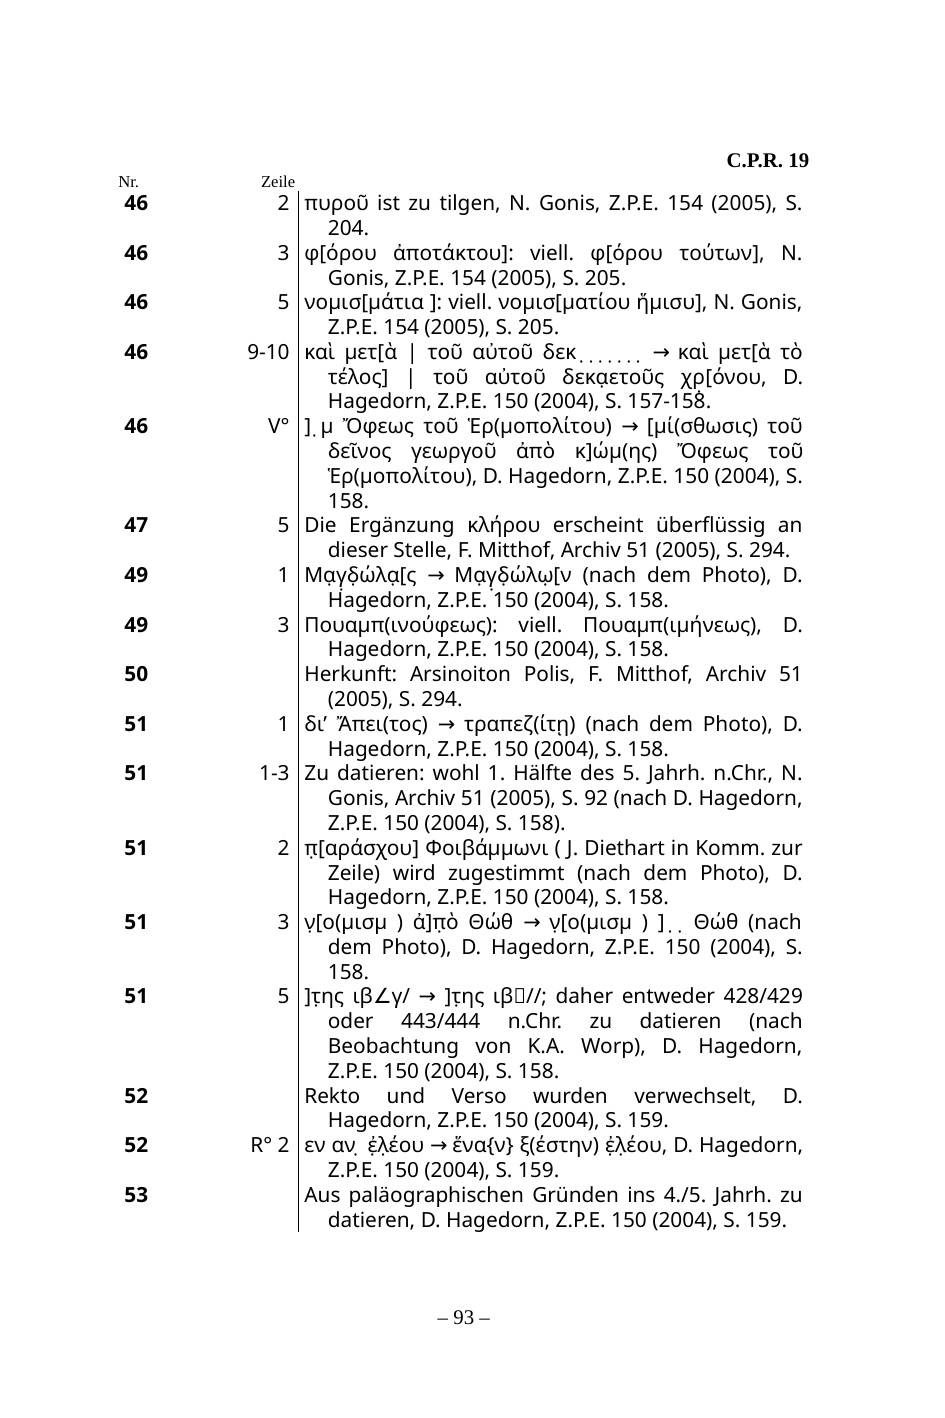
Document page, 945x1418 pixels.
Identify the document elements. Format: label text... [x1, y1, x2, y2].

table_cell [207, 662, 298, 711]
table_cell φ[όρου ἀποτάκτου]: viell. φ[όρου τούτων], N. Gonis, Z.P.E. 154 (2005), S. 205. [299, 240, 809, 290]
table_cell Πουαμπ(ινούφεως): viell. Πουαμπ(ιμήνεως), D. Hagedorn, Z.P.E. 150 (2004), S. 158. [299, 612, 809, 662]
table_cell 47 [118, 513, 207, 563]
table_cell 5 [207, 290, 298, 339]
table_cell 2 [207, 835, 298, 910]
table_cell 50 [118, 662, 207, 711]
table_cell Zu datieren: wohl 1. Hälfte des 5. Jahrh. n.Chr., N. Gonis, Archiv 51 (2005), S. 92 (nach D. Hagedorn, Z.P.E. 150 (2004), S. 158). [299, 761, 809, 835]
table_cell 5 [207, 984, 298, 1083]
table_cell 52 [118, 1083, 207, 1133]
table_cell 46 [118, 340, 207, 414]
table_cell Rekto und Verso wurden verwechselt, D. Hagedorn, Z.P.E. 150 (2004), S. 159. [299, 1083, 809, 1133]
table_cell [207, 1183, 298, 1232]
table_cell δι’ Ἄπει(τος) → τραπεζ(ίτῃ) (nach dem Photo), D. Hagedorn, Z.P.E. 150 (2004), S. 158. [299, 711, 809, 761]
table_cell 51 [118, 711, 207, 761]
table_cell 1 [207, 563, 298, 612]
table_cell Μα̣γ̣δ̣ώλα̣[ς → Μα̣γ̣δ̣ώλω̣[ν (nach dem Photo), D. Hagedorn, Z.P.E. 150 (2004), S. 158. [299, 563, 809, 612]
table_cell Die Ergänzung κλήρου erscheint überflüssig an dieser Stelle, F. Mitthof, Archiv 51 (2005), S. 294. [299, 513, 809, 563]
table_cell 9-10 [207, 340, 298, 414]
table_cell 2 [207, 191, 298, 240]
table_cell 46 [118, 240, 207, 290]
table_cell 51 [118, 761, 207, 835]
table_cell 3 [207, 240, 298, 290]
table_cell 49 [118, 612, 207, 662]
table_cell 1-3 [207, 761, 298, 835]
table_cell 46 [118, 290, 207, 339]
table_cell Aus paläographischen Gründen ins 4./5. Jahrh. zu datieren, D. Hagedorn, Z.P.E. 150 (2004), S. 159. [299, 1183, 809, 1232]
table_cell ν̣[ο(μισμ ) ἀ]π̣ὸ Θώθ → ν̣[ο(μισμ ) ] ̣ ̣ Θώθ (nach dem Photo), D. Hagedorn, Z.P.E. 150 (2004), S. 158. [299, 910, 809, 984]
table_cell 1 [207, 711, 298, 761]
table_cell 3 [207, 910, 298, 984]
table_cell νομισ[μάτια ]: viell. νομισ[ματίου ἥμισυ], N. Gonis, Z.P.E. 154 (2005), S. 205. [299, 290, 809, 339]
table_cell πυροῦ ist zu tilgen, N. Gonis, Z.P.E. 154 (2005), S. 204. [299, 191, 809, 240]
table_cell 3 [207, 612, 298, 662]
table_cell εν αν ̣ ἐ̣λ̣έου → ἕνα{ν} ξ(έστην) ἐ̣λ̣έου, D. Hagedorn, Z.P.E. 150 (2004), S. 159. [299, 1133, 809, 1182]
table_cell 46 [118, 414, 207, 513]
table_cell ]τ̣ης ιβ∠γ/ → ]τ̣ης ιβ//; daher entweder 428/429 oder 443/444 n.Chr. zu datieren (nach Beobachtung von K.A. Worp), D. Hagedorn, Z.P.E. 150 (2004), S. 158. [299, 984, 809, 1083]
table_cell 46 [118, 191, 207, 240]
table_cell Herkunft: Arsinoiton Polis, F. Mitthof, Archiv 51 (2005), S. 294. [299, 662, 809, 711]
table_cell V° [207, 414, 298, 513]
table_cell 49 [118, 563, 207, 612]
table_cell 51 [118, 910, 207, 984]
table_cell 51 [118, 835, 207, 910]
table_cell ] ̣μ Ὄφεως τοῦ Ἑρ(μοπολίτου) → [μί(σθωσις) τοῦ δεῖνος γεωργοῦ ἀπὸ κ]ώμ(ης) Ὄφεως τοῦ Ἑρ(μοπολίτου), D. Hagedorn, Z.P.E. 150 (2004), S. 158. [299, 414, 809, 513]
table_cell R° 2 [207, 1133, 298, 1182]
table_cell 5 [207, 513, 298, 563]
table_cell 53 [118, 1183, 207, 1232]
table_cell καὶ μετ[ὰ | τοῦ αὐτοῦ δεκ ̣ ̣ ̣ ̣ ̣ ̣ ̣ → καὶ μετ[ὰ τὸ τέλος] | τοῦ αὐτοῦ δεκα̣ετοῦς χρ̣[όνου, D. Hagedorn, Z.P.E. 150 (2004), S. 157-158. [299, 340, 809, 414]
table_cell 52 [118, 1133, 207, 1182]
table_cell [207, 1083, 298, 1133]
table_cell π̣[αράσχου] Φοιβάμμωνι ( J. Diethart in Komm. zur Zeile) wird zugestimmt (nach dem Photo), D. Hagedorn, Z.P.E. 150 (2004), S. 158. [299, 835, 809, 910]
table_cell 51 [118, 984, 207, 1083]
